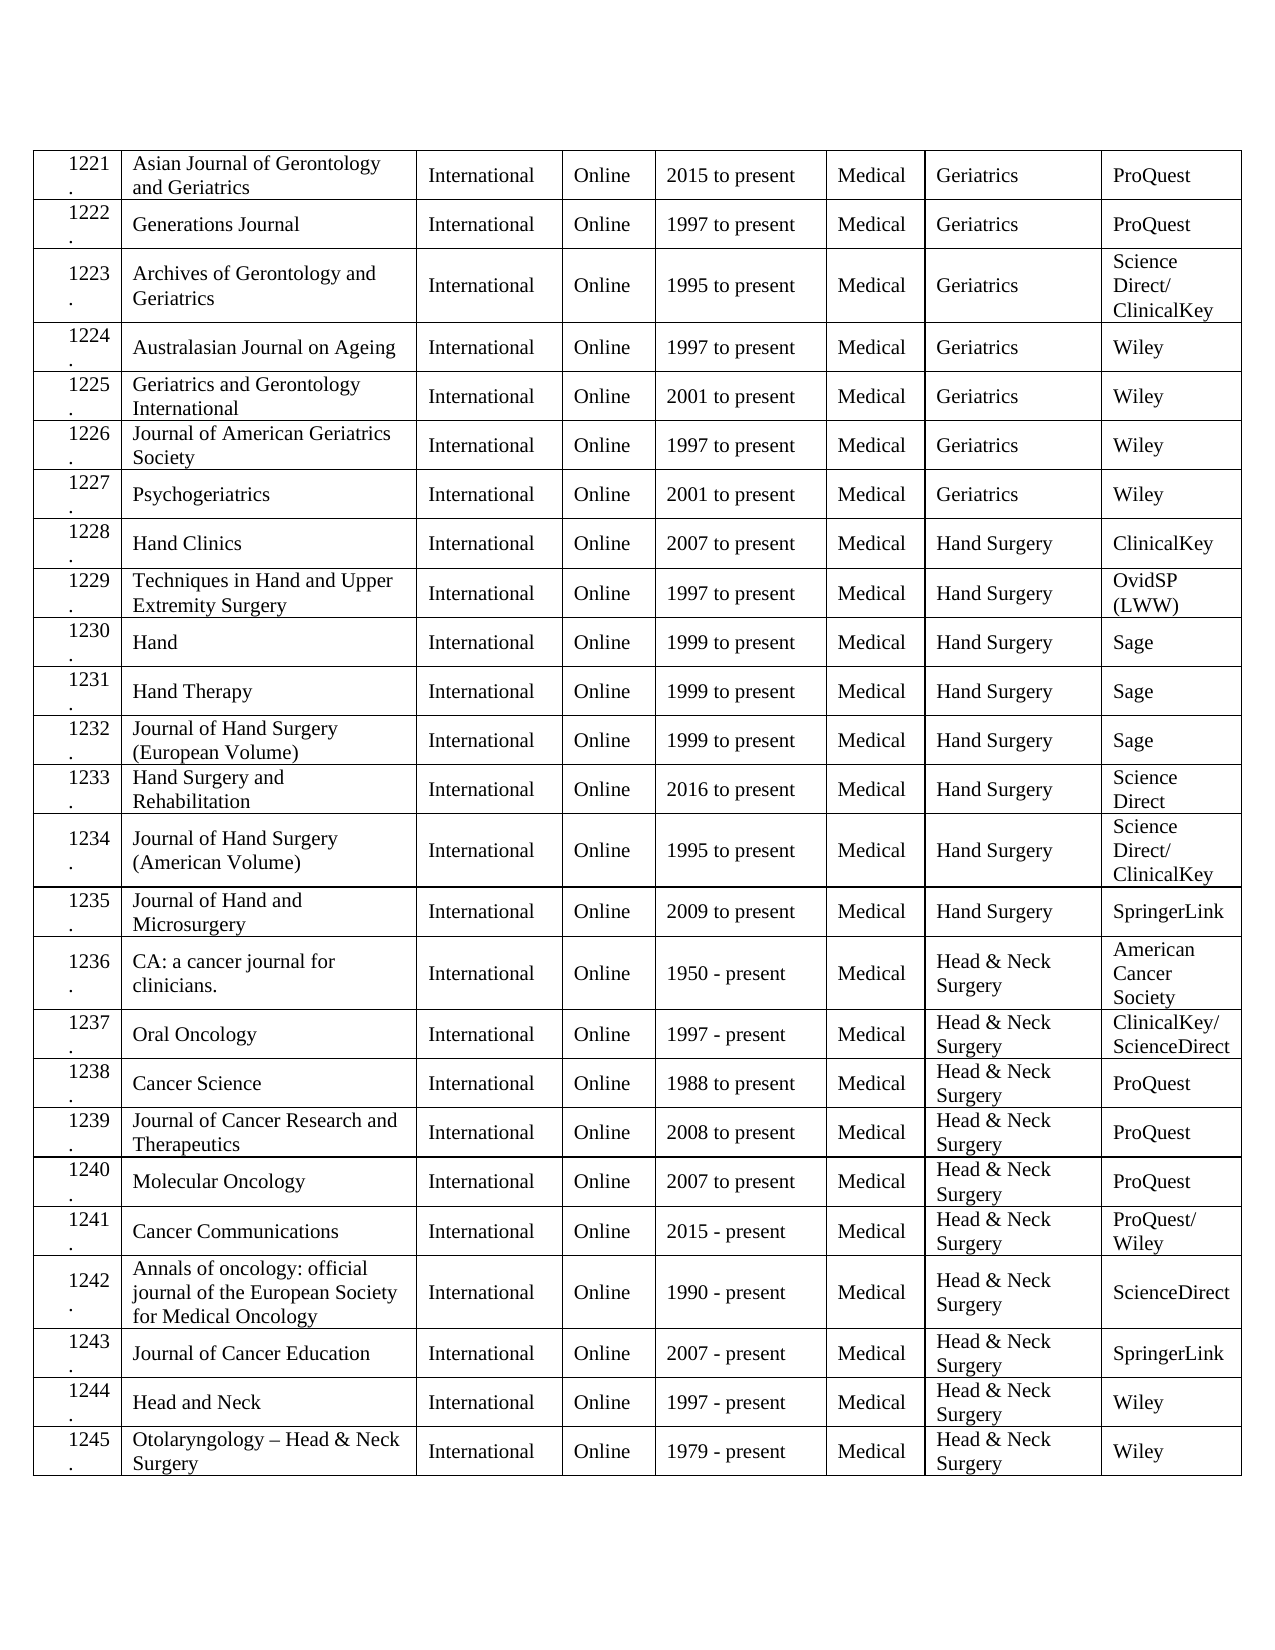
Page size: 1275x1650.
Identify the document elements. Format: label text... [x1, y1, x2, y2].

table_cell International [417, 569, 562, 617]
table_cell [34, 765, 121, 813]
table_cell Cancer Communications [122, 1207, 416, 1255]
table_cell Online [563, 1108, 655, 1156]
table_cell [34, 1158, 121, 1206]
table_cell International [417, 470, 562, 518]
table_cell International [417, 519, 562, 567]
table_cell Head & Neck Surgery [926, 1158, 1101, 1206]
table_cell Online [563, 716, 655, 764]
table_cell Science Direct/ ClinicalKey [1102, 814, 1241, 886]
table_cell 2007 - present [656, 1329, 826, 1377]
table_cell [34, 249, 121, 322]
table_cell Online [563, 888, 655, 936]
table_cell Medical [827, 151, 924, 199]
table_cell Asian Journal of Gerontology and Geriatrics [122, 151, 416, 199]
table_cell 1997 to present [656, 569, 826, 617]
table_cell Online [563, 151, 655, 199]
table_cell ProQuest [1102, 1108, 1241, 1156]
table_cell ProQuest [1102, 151, 1241, 199]
table_cell Medical [827, 1427, 924, 1475]
table_cell Sage [1102, 716, 1241, 764]
table_cell Medical [827, 667, 924, 715]
table_cell International [417, 888, 562, 936]
table_cell [34, 569, 121, 617]
table_cell Geriatrics [926, 470, 1101, 518]
table_cell Medical [827, 470, 924, 518]
table_cell International [417, 618, 562, 666]
table_cell Geriatrics [926, 249, 1101, 322]
table_cell International [417, 1059, 562, 1107]
table_cell [34, 937, 121, 1009]
table_cell [34, 618, 121, 666]
table_cell 1988 to present [656, 1059, 826, 1107]
table_cell Medical [827, 1207, 924, 1255]
table_cell Psychogeriatrics [122, 470, 416, 518]
table_cell Medical [827, 323, 924, 371]
table_cell Annals of oncology: official journal of the European Society for Medical Oncology [122, 1256, 416, 1328]
table_cell 2007 to present [656, 519, 826, 567]
table_cell 2009 to present [656, 888, 826, 936]
table_cell 2001 to present [656, 470, 826, 518]
table_cell SpringerLink [1102, 1329, 1241, 1377]
table_cell Medical [827, 519, 924, 567]
table_cell Medical [827, 1378, 924, 1426]
table_cell Sage [1102, 667, 1241, 715]
table_cell Online [563, 372, 655, 420]
table_cell Online [563, 1207, 655, 1255]
table_cell Head & Neck Surgery [926, 1010, 1101, 1058]
table_cell Hand Surgery [926, 814, 1101, 886]
table_cell 1979 - present [656, 1427, 826, 1475]
table_cell Science Direct [1102, 765, 1241, 813]
table_cell 2016 to present [656, 765, 826, 813]
table_cell 1990 - present [656, 1256, 826, 1328]
table_cell [34, 1059, 121, 1107]
table_cell Cancer Science [122, 1059, 416, 1107]
table_cell 2015 - present [656, 1207, 826, 1255]
table_cell Journal of Hand Surgery (American Volume) [122, 814, 416, 886]
table_cell Online [563, 519, 655, 567]
table_cell ProQuest/ Wiley [1102, 1207, 1241, 1255]
table_cell Online [563, 1329, 655, 1377]
table_cell Geriatrics [926, 200, 1101, 248]
table_cell 1995 to present [656, 814, 826, 886]
table_cell 2008 to present [656, 1108, 826, 1156]
table_cell Hand Surgery [926, 618, 1101, 666]
table_cell Online [563, 1059, 655, 1107]
table_cell Science Direct/ ClinicalKey [1102, 249, 1241, 322]
table_cell Medical [827, 200, 924, 248]
table_cell Geriatrics [926, 372, 1101, 420]
table_cell International [417, 765, 562, 813]
table_cell Otolaryngology – Head & Neck Surgery [122, 1427, 416, 1475]
table_cell SpringerLink [1102, 888, 1241, 936]
table_cell [34, 888, 121, 936]
table_cell Online [563, 1427, 655, 1475]
table_cell [34, 421, 121, 469]
table_cell Medical [827, 888, 924, 936]
table_cell Hand Surgery [926, 888, 1101, 936]
table_cell Medical [827, 421, 924, 469]
table_cell Hand Surgery and Rehabilitation [122, 765, 416, 813]
table_cell Online [563, 470, 655, 518]
table_cell Geriatrics [926, 151, 1101, 199]
table_cell Journal of Cancer Research and Therapeutics [122, 1108, 416, 1156]
table_cell International [417, 1207, 562, 1255]
table_cell Online [563, 421, 655, 469]
table_cell Online [563, 1158, 655, 1206]
table_cell Medical [827, 618, 924, 666]
table_cell International [417, 1108, 562, 1156]
table_cell Medical [827, 1108, 924, 1156]
table_cell Head and Neck [122, 1378, 416, 1426]
table_cell Wiley [1102, 1378, 1241, 1426]
table_cell Journal of Hand Surgery (European Volume) [122, 716, 416, 764]
table_cell Medical [827, 716, 924, 764]
table_cell Journal of Cancer Education [122, 1329, 416, 1377]
table_cell Head & Neck Surgery [926, 1427, 1101, 1475]
table_cell Head & Neck Surgery [926, 1329, 1101, 1377]
table_cell 2015 to present [656, 151, 826, 199]
table_cell American Cancer Society [1102, 937, 1241, 1009]
table_cell Online [563, 569, 655, 617]
table_cell International [417, 323, 562, 371]
table_cell [34, 323, 121, 371]
table_cell [34, 200, 121, 248]
table_cell Wiley [1102, 323, 1241, 371]
table_cell ProQuest [1102, 200, 1241, 248]
table_cell International [417, 249, 562, 322]
table_cell Head & Neck Surgery [926, 937, 1101, 1009]
table_cell International [417, 667, 562, 715]
table_cell [34, 519, 121, 567]
table_cell Wiley [1102, 372, 1241, 420]
table_cell International [417, 1256, 562, 1328]
table_cell International [417, 151, 562, 199]
table_cell [34, 1108, 121, 1156]
table_cell Medical [827, 569, 924, 617]
table_cell Australasian Journal on Ageing [122, 323, 416, 371]
table_cell [34, 1010, 121, 1058]
table_cell Oral Oncology [122, 1010, 416, 1058]
table_cell [34, 1256, 121, 1328]
table_cell Medical [827, 765, 924, 813]
table_cell 1999 to present [656, 716, 826, 764]
table_cell Medical [827, 1329, 924, 1377]
table_cell Journal of Hand and Microsurgery [122, 888, 416, 936]
table_cell Head & Neck Surgery [926, 1207, 1101, 1255]
table_cell Online [563, 200, 655, 248]
table_cell ClinicalKey/ ScienceDirect [1102, 1010, 1241, 1058]
table_cell International [417, 372, 562, 420]
table_cell Online [563, 765, 655, 813]
table_cell ScienceDirect [1102, 1256, 1241, 1328]
table_cell Online [563, 1256, 655, 1328]
table_cell 1999 to present [656, 667, 826, 715]
table_cell 2007 to present [656, 1158, 826, 1206]
table_cell Medical [827, 1256, 924, 1328]
table_cell Hand [122, 618, 416, 666]
table_cell International [417, 814, 562, 886]
table_cell 1997 - present [656, 1010, 826, 1058]
table_cell International [417, 1010, 562, 1058]
table_cell Online [563, 667, 655, 715]
table_cell Generations Journal [122, 200, 416, 248]
table_cell Medical [827, 814, 924, 886]
table_cell [34, 667, 121, 715]
table_cell Medical [827, 937, 924, 1009]
table_cell Online [563, 937, 655, 1009]
table_cell [34, 1329, 121, 1377]
table_cell Medical [827, 249, 924, 322]
table_cell Journal of American Geriatrics Society [122, 421, 416, 469]
table_cell Head & Neck Surgery [926, 1059, 1101, 1107]
table_cell Medical [827, 1059, 924, 1107]
table_cell ProQuest [1102, 1059, 1241, 1107]
table_cell Hand Clinics [122, 519, 416, 567]
table_cell Online [563, 1010, 655, 1058]
table_cell Head & Neck Surgery [926, 1256, 1101, 1328]
table_cell Hand Surgery [926, 716, 1101, 764]
table_cell Sage [1102, 618, 1241, 666]
table_cell [34, 151, 121, 199]
table_cell ClinicalKey [1102, 519, 1241, 567]
table_cell Medical [827, 1158, 924, 1206]
table_cell International [417, 200, 562, 248]
table_cell Head & Neck Surgery [926, 1378, 1101, 1426]
table_cell International [417, 716, 562, 764]
table_cell Hand Therapy [122, 667, 416, 715]
table_cell Archives of Gerontology and Geriatrics [122, 249, 416, 322]
table_cell [34, 716, 121, 764]
table_cell Molecular Oncology [122, 1158, 416, 1206]
table_cell [34, 470, 121, 518]
table_cell 2001 to present [656, 372, 826, 420]
table_cell 1950 - present [656, 937, 826, 1009]
table_cell International [417, 1329, 562, 1377]
table_cell Geriatrics [926, 323, 1101, 371]
table_cell International [417, 937, 562, 1009]
table_cell 1997 to present [656, 323, 826, 371]
table_cell 1997 to present [656, 421, 826, 469]
table_cell Online [563, 1378, 655, 1426]
table_cell Hand Surgery [926, 569, 1101, 617]
table_cell 1999 to present [656, 618, 826, 666]
table_cell Techniques in Hand and Upper Extremity Surgery [122, 569, 416, 617]
table_cell Online [563, 618, 655, 666]
table_cell [34, 1427, 121, 1475]
table_cell Online [563, 323, 655, 371]
table_cell International [417, 1158, 562, 1206]
table_cell Wiley [1102, 1427, 1241, 1475]
table_cell OvidSP (LWW) [1102, 569, 1241, 617]
table_cell International [417, 1427, 562, 1475]
table_cell Hand Surgery [926, 667, 1101, 715]
table_cell Online [563, 249, 655, 322]
table_cell [34, 372, 121, 420]
table_cell [34, 1207, 121, 1255]
table_cell Hand Surgery [926, 519, 1101, 567]
table_cell Geriatrics and Gerontology International [122, 372, 416, 420]
table_cell 1997 - present [656, 1378, 826, 1426]
table_cell 1995 to present [656, 249, 826, 322]
table_cell Geriatrics [926, 421, 1101, 469]
table_cell Medical [827, 1010, 924, 1058]
table_cell [34, 814, 121, 886]
table_cell Wiley [1102, 421, 1241, 469]
table_cell ProQuest [1102, 1158, 1241, 1206]
table_cell Medical [827, 372, 924, 420]
table_cell International [417, 1378, 562, 1426]
table_cell [34, 1378, 121, 1426]
table_cell 1997 to present [656, 200, 826, 248]
table_cell International [417, 421, 562, 469]
table_cell CA: a cancer journal for clinicians. [122, 937, 416, 1009]
table_cell Head & Neck Surgery [926, 1108, 1101, 1156]
table_cell Online [563, 814, 655, 886]
table_cell Wiley [1102, 470, 1241, 518]
table_cell Hand Surgery [926, 765, 1101, 813]
